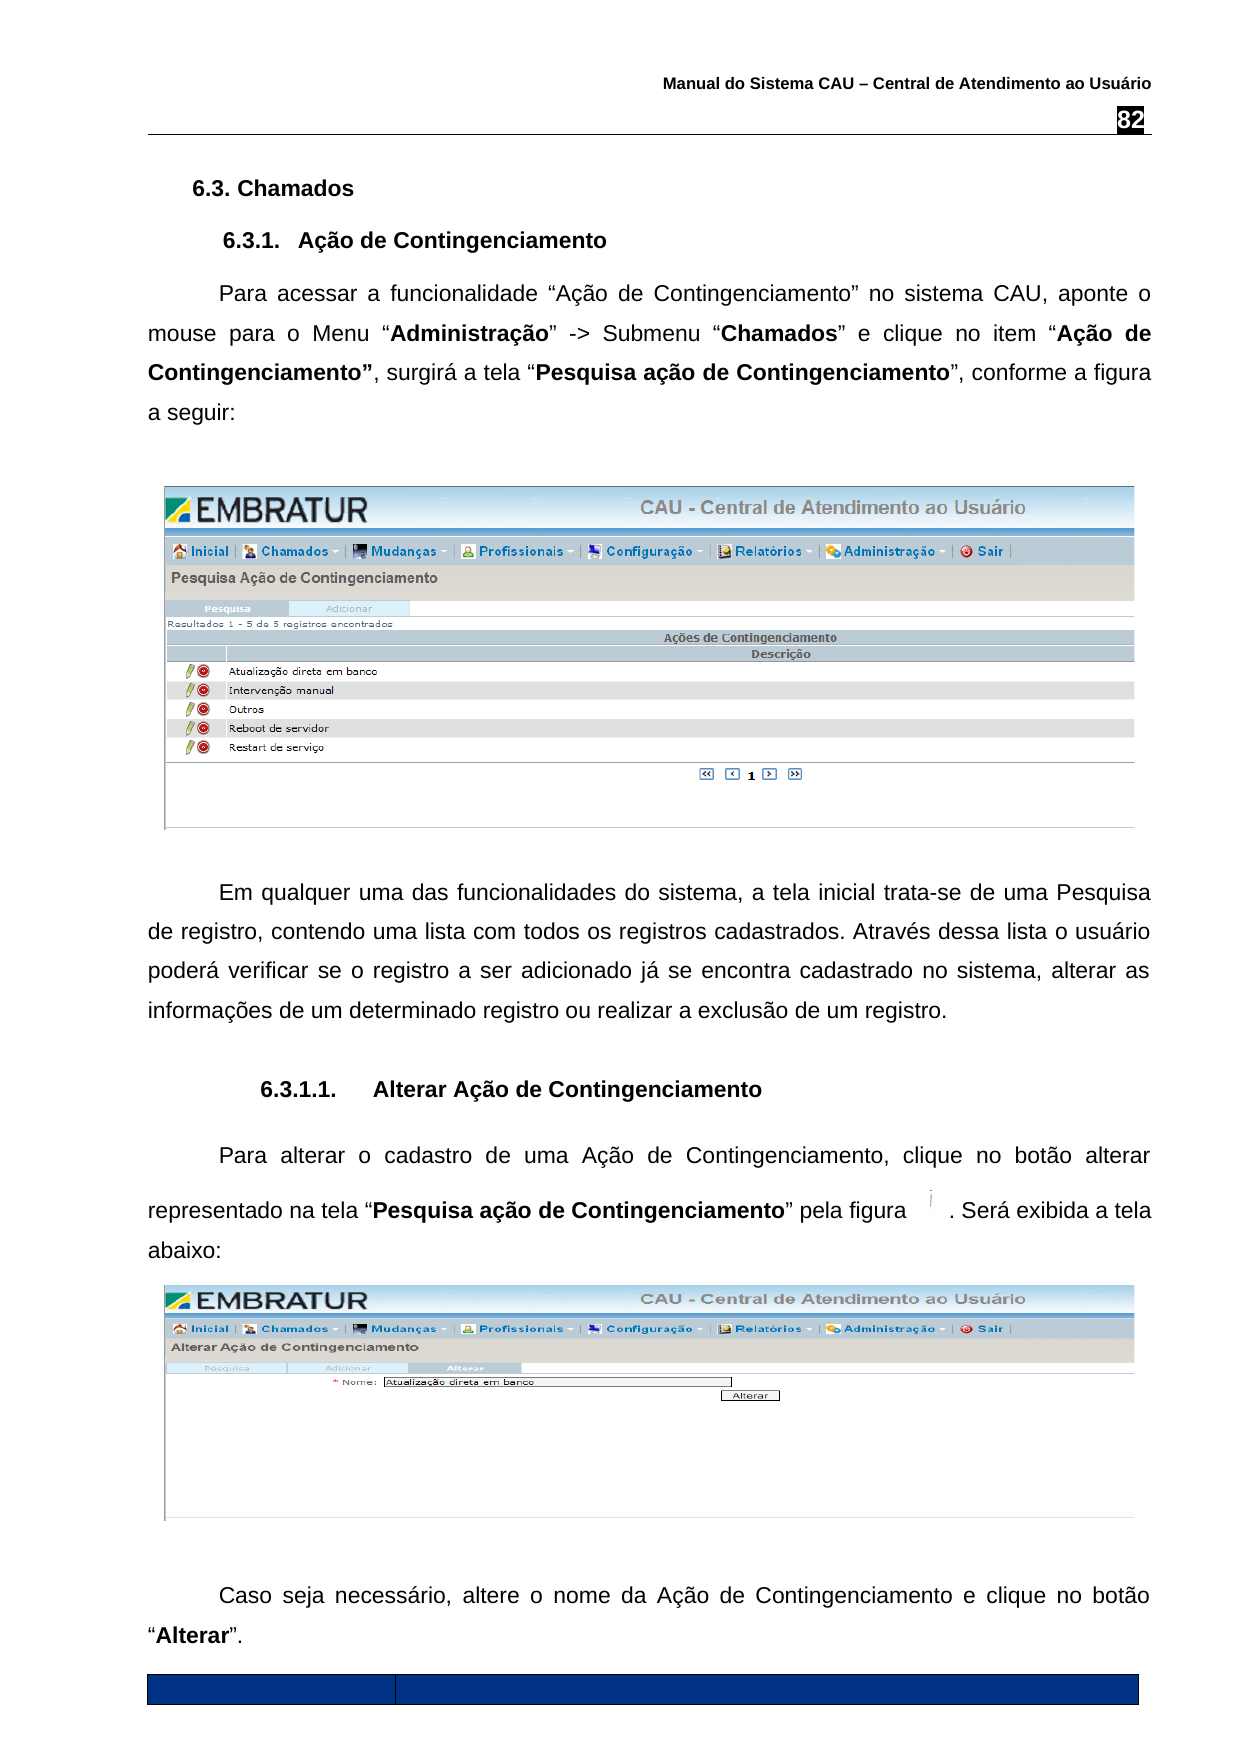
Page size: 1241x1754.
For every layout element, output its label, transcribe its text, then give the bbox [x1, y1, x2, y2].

picture [164, 1285, 1135, 1521]
text Caso seja necessário, altere o nome da Ação de Contingenciamento e clique no botão “Alterar”. [148, 1582, 1152, 1648]
list Ação de Contingenciamento [223, 227, 1152, 254]
text Para alterar o cadastro de uma Ação de Contingenciamento, clique no botão alterar representado na tela “Pesquisa ação de Contingenciamento” pela figura . Será exibida a tela abaixo: [148, 1142, 1152, 1263]
text Para acessar a funcionalidade “Ação de Contingenciamento” no sistema CAU, aponte o mouse para o Menu “Administração” -> Submenu “Chamados” e clique no item “Ação de Contingenciamento”, surgirá a tela “Pesquisa ação de Contingenciamento”, conforme a figura a seguir: [148, 280, 1152, 425]
list Alterar Ação de Contingenciamento [260, 1076, 1152, 1102]
list Chamados [192, 175, 1152, 201]
text Em qualquer uma das funcionalidades do sistema, a tela inicial trata-se de uma Pesquisa de registro, contendo uma lista com todos os registros cadastrados. Através dessa lista o usuário poderá verificar se o registro a ser adicionado já se encontra cadastrado no sistema, alterar as informações de um determinado registro ou realizar a exclusão de um registro. [148, 878, 1152, 1023]
picture [164, 486, 1135, 830]
